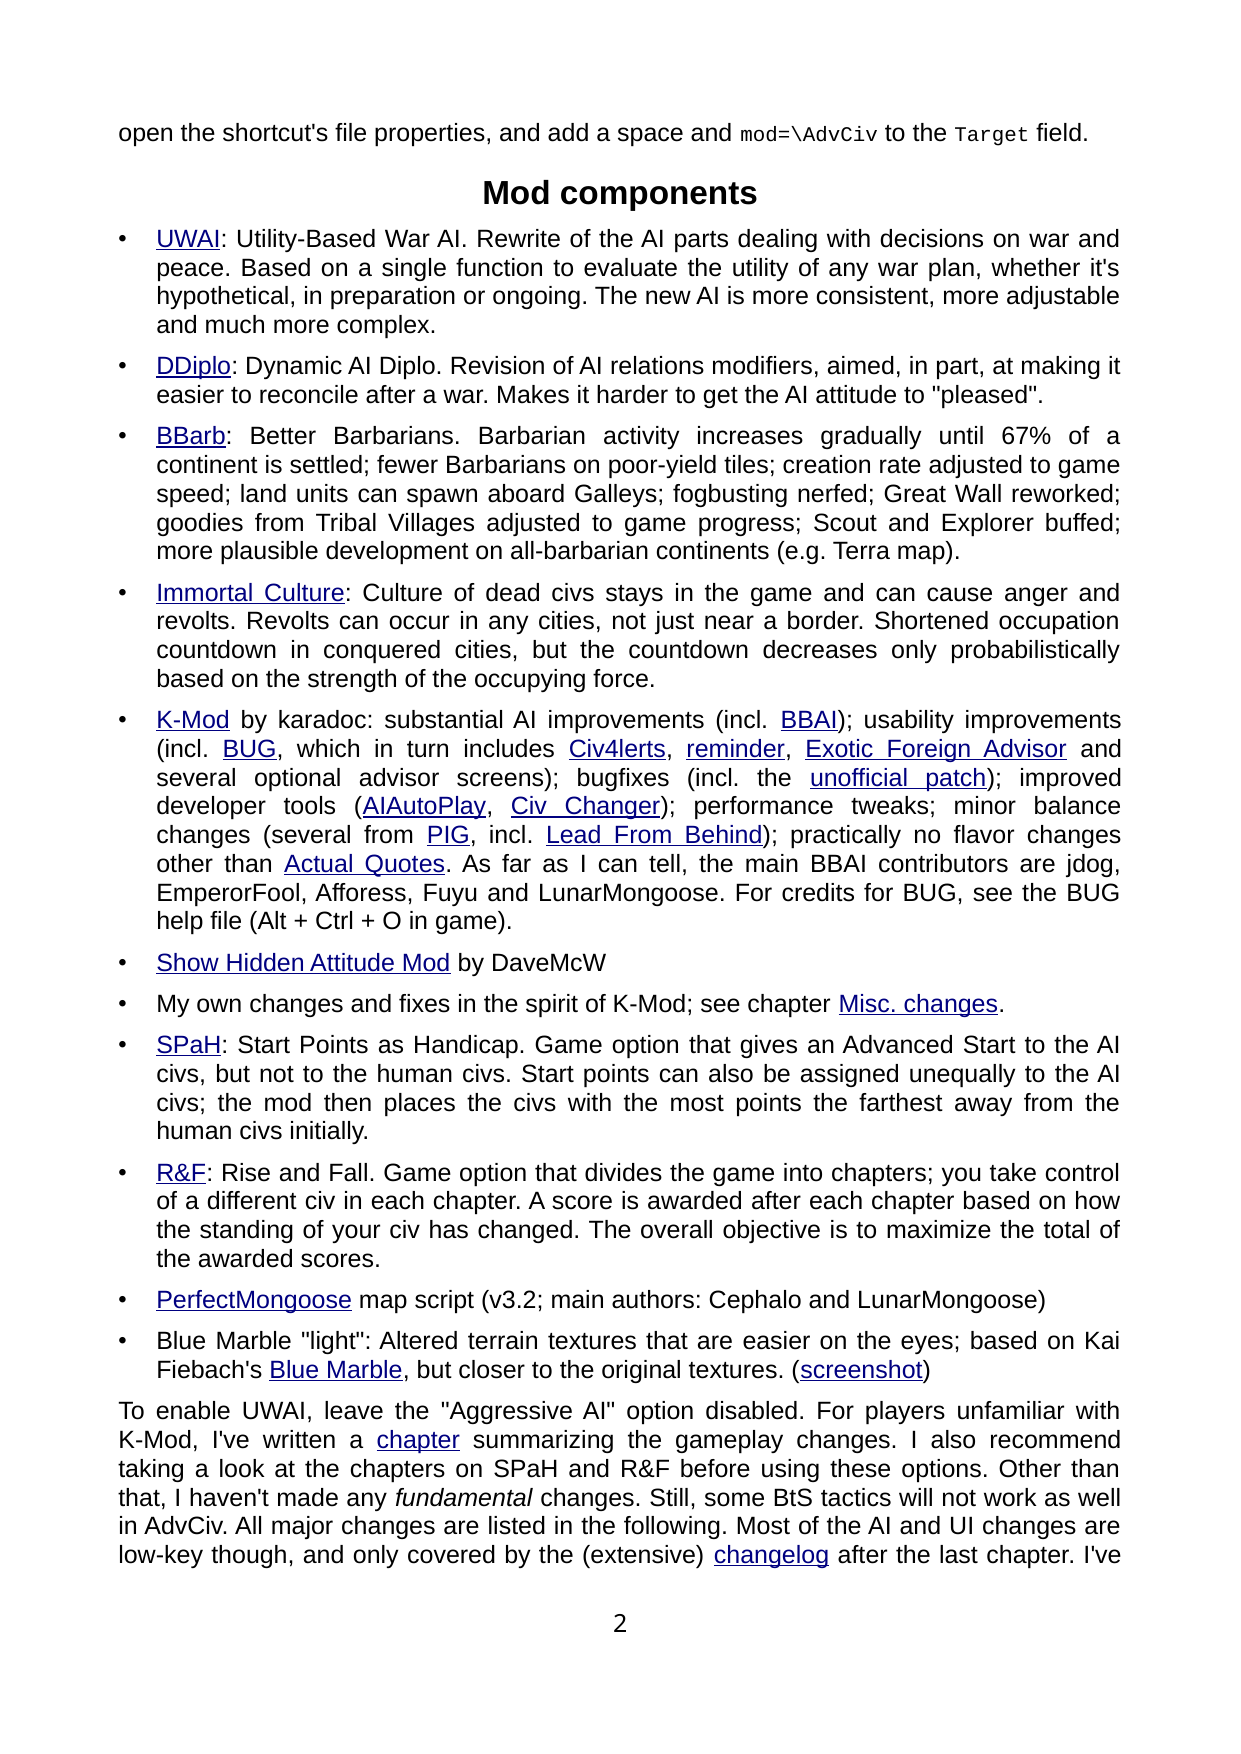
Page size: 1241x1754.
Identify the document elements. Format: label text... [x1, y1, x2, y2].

list Blue Marble "light": Altered terrain textures that are easier on the eyes; based on Kai Fiebach's Blue Marble, but closer to the original textures. (screenshot) [118, 1326, 1122, 1384]
list PerfectMongoose map script (v3.2; main authors: Cephalo and LunarMongoose) [118, 1285, 1122, 1314]
list Show Hidden Attitude Mod by DaveMcW [118, 947, 1122, 976]
list BBarb: Better Barbarians. Barbarian activity increases gradually until 67% of a continent is settled; fewer Barbarians on poor-yield tiles; creation rate adjusted to game speed; land units can spawn aboard Galleys; fogbusting nerfed; Great Wall reworked; goodies from Tribal Villages adjusted to game progress; Scout and Explorer buffed; more plausible development on all-barbarian continents (e.g. Terra map). [118, 421, 1122, 565]
list Immortal Culture: Culture of dead civs stays in the game and can cause anger and revolts. Revolts can occur in any cities, not just near a border. Shortened occupation countdown in conquered cities, but the countdown decreases only probabilistically based on the strength of the occupying force. [118, 577, 1122, 693]
text To enable UWAI, leave the "Aggressive AI" option disabled. For players unfamiliar with K‑Mod, I've written a chapter summarizing the gameplay changes. I also recommend taking a look at the chapters on SPaH and R&F before using these options. Other than that, I haven't made any fundamental changes. Still, some BtS tactics will not work as well in AdvCiv. All major changes are listed in the following. Most of the AI and UI changes are low-key though, and only covered by the (extensive) changelog after the last chapter. I've [118, 1396, 1122, 1569]
subtitle Mod components [118, 173, 1122, 211]
list My own changes and fixes in the spirit of K-Mod; see chapter Misc. changes. [118, 989, 1122, 1018]
text open the shortcut's file properties, and add a space and mod=\AdvCiv to the Target field. [118, 118, 1122, 148]
list UWAI: Utility-Based War AI. Rewrite of the AI parts dealing with decisions on war and peace. Based on a single function to evaluate the utility of any war plan, whether it's hypothetical, in preparation or ongoing. The new AI is more consistent, more adjustable and much more complex. [118, 224, 1122, 339]
list R&F: Rise and Fall. Game option that divides the game into chapters; you take control of a different civ in each chapter. A score is awarded after each chapter based on how the standing of your civ has changed. The overall objective is to maximize the total of the awarded scores. [118, 1157, 1122, 1273]
list SPaH: Start Points as Handicap. Game option that gives an Advanced Start to the AI civs, but not to the human civs. Start points can also be assigned unequally to the AI civs; the mod then places the civs with the most points the farthest away from the human civs initially. [118, 1030, 1122, 1145]
list DDiplo: Dynamic AI Diplo. Revision of AI relations modifiers, aimed, in part, at making it easier to reconcile after a war. Makes it harder to get the AI attitude to "pleased". [118, 351, 1122, 409]
list K-Mod by karadoc: substantial AI improvements (incl. BBAI); usability improvements (incl. BUG, which in turn includes Civ4lerts, reminder, Exotic Foreign Advisor and several optional advisor screens); bugfixes (incl. the unofficial patch); improved developer tools (AIAutoPlay, Civ Changer); performance tweaks; minor balance changes (several from PIG, incl. Lead From Behind); practically no flavor changes other than Actual Quotes. As far as I can tell, the main BBAI contributors are jdog, EmperorFool, Afforess, Fuyu and LunarMongoose. For credits for BUG, see the BUG help file (Alt + Ctrl + O in game). [118, 705, 1122, 935]
